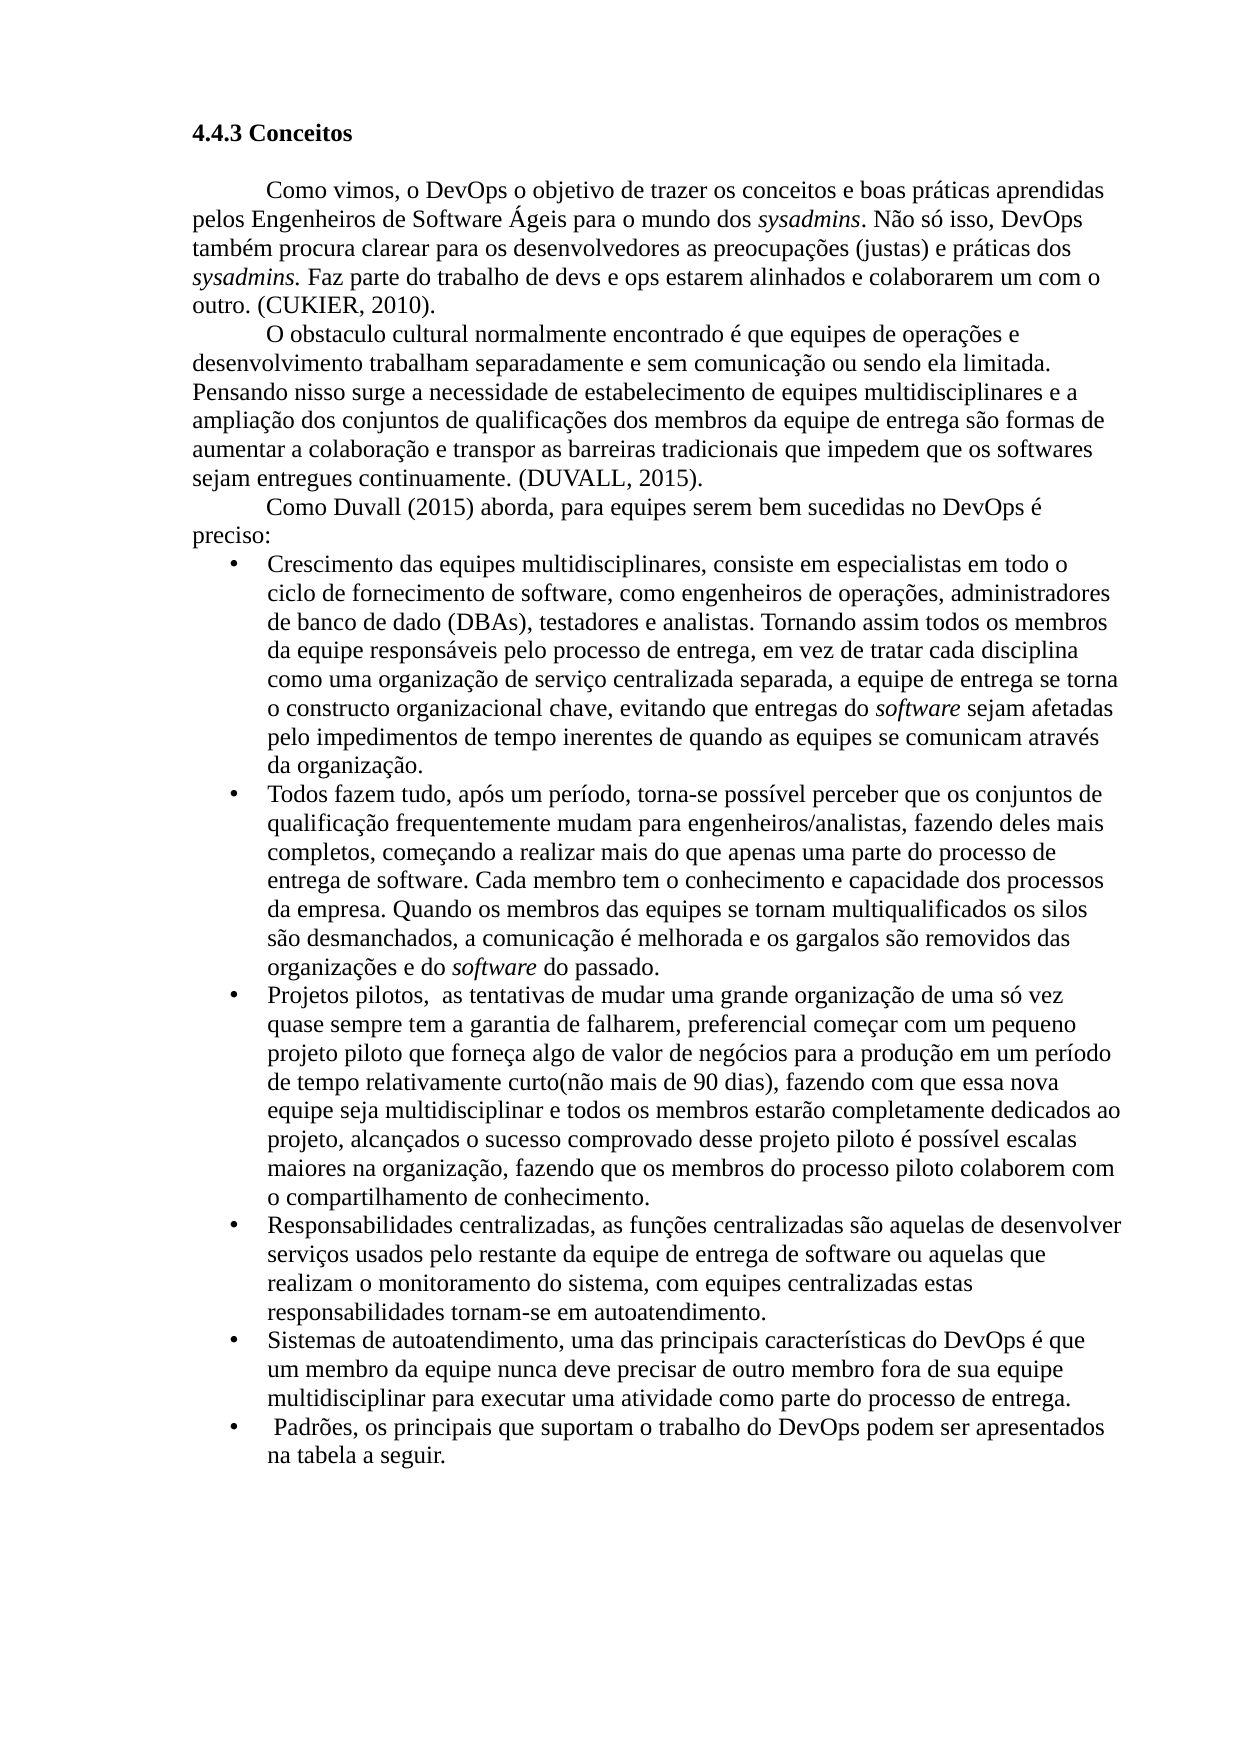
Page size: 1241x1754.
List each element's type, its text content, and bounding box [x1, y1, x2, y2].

text O obstaculo cultural normalmente encontrado é que equipes de operações e desenvolvimento trabalham separadamente e sem comunicação ou sendo ela limitada. Pensando nisso surge a necessidade de estabelecimento de equipes multidisciplinares e a ampliação dos conjuntos de qualificações dos membros da equipe de entrega são formas de aumentar a colaboração e transpor as barreiras tradicionais que impedem que os softwares sejam entregues continuamente. (DUVALL, 2015). [118, 319, 1122, 492]
list Sistemas de autoatendimento, uma das principais características do DevOps é que um membro da equipe nunca deve precisar de outro membro fora de sua equipe multidisciplinar para executar uma atividade como parte do processo de entrega. [229, 1326, 1122, 1412]
text 4.4.3 Conceitos [118, 118, 1122, 147]
list Padrões, os principais que suportam o trabalho do DevOps podem ser apresentados na tabela a seguir. [229, 1412, 1122, 1469]
list Crescimento das equipes multidisciplinares, consiste em especialistas em todo o ciclo de fornecimento de software, como engenheiros de operações, administradores de banco de dado (DBAs), testadores e analistas. Tornando assim todos os membros da equipe responsáveis pelo processo de entrega, em vez de tratar cada disciplina como uma organização de serviço centralizada separada, a equipe de entrega se torna o constructo organizacional chave, evitando que entregas do software sejam afetadas pelo impedimentos de tempo inerentes de quando as equipes se comunicam através da organização. [229, 549, 1122, 779]
list Todos fazem tudo, após um período, torna-se possível perceber que os conjuntos de qualificação frequentemente mudam para engenheiros/analistas, fazendo deles mais completos, começando a realizar mais do que apenas uma parte do processo de entrega de software. Cada membro tem o conhecimento e capacidade dos processos da empresa. Quando os membros das equipes se tornam multiqualificados os silos são desmanchados, a comunicação é melhorada e os gargalos são removidos das organizações e do software do passado. [229, 779, 1122, 981]
text Como vimos, o DevOps o objetivo de trazer os conceitos e boas práticas aprendidas pelos Engenheiros de Software Ágeis para o mundo dos sysadmins. Não só isso, DevOps também procura clarear para os desenvolvedores as preocupações (justas) e práticas dos sysadmins. Faz parte do trabalho de devs e ops estarem alinhados e colaborarem um com o outro. (CUKIER, 2010). [118, 176, 1122, 319]
text Como Duvall (2015) aborda, para equipes serem bem sucedidas no DevOps é preciso: [118, 492, 1122, 549]
list Projetos pilotos, as tentativas de mudar uma grande organização de uma só vez quase sempre tem a garantia de falharem, preferencial começar com um pequeno projeto piloto que forneça algo de valor de negócios para a produção em um período de tempo relativamente curto(não mais de 90 dias), fazendo com que essa nova equipe seja multidisciplinar e todos os membros estarão completamente dedicados ao projeto, alcançados o sucesso comprovado desse projeto piloto é possível escalas maiores na organização, fazendo que os membros do processo piloto colaborem com o compartilhamento de conhecimento. [229, 981, 1122, 1211]
list Responsabilidades centralizadas, as funções centralizadas são aquelas de desenvolver serviços usados pelo restante da equipe de entrega de software ou aquelas que realizam o monitoramento do sistema, com equipes centralizadas estas responsabilidades tornam-se em autoatendimento. [229, 1211, 1122, 1326]
